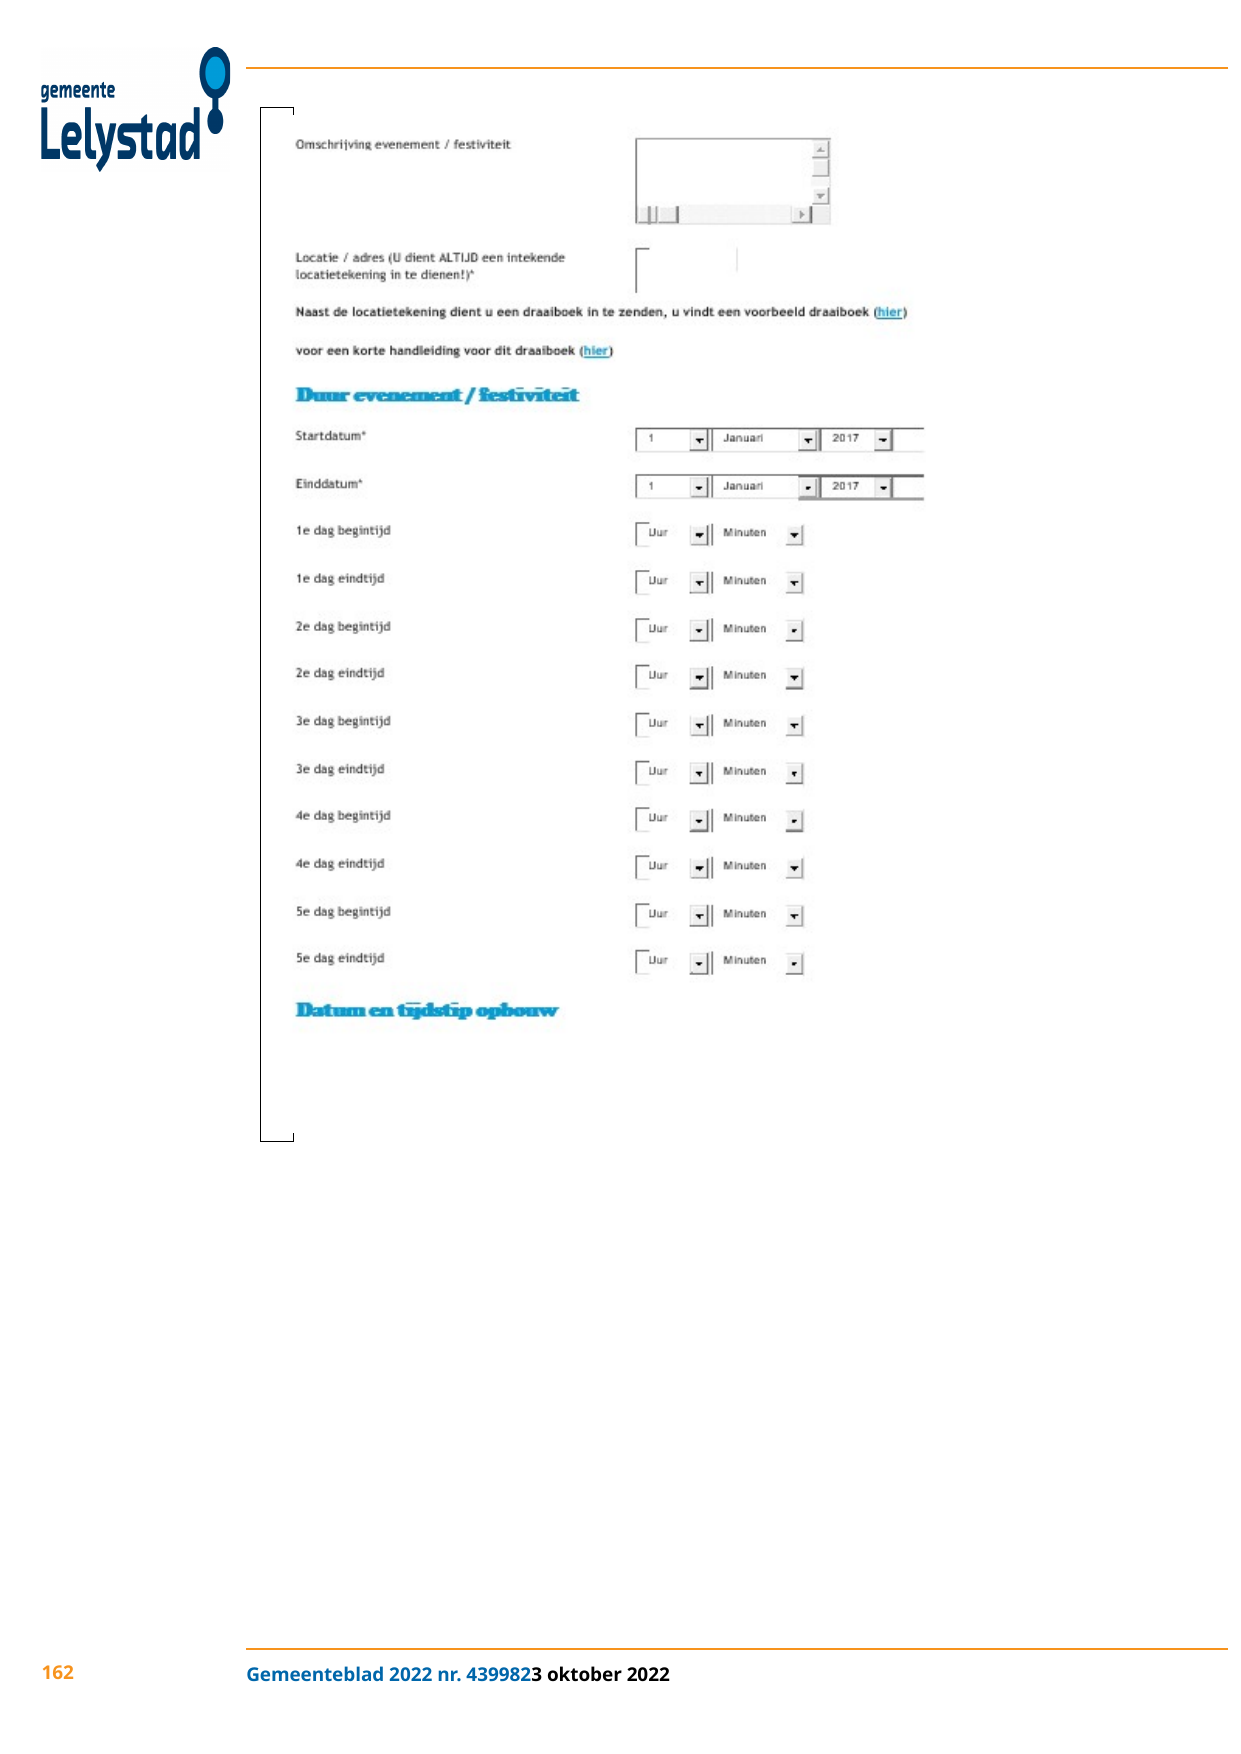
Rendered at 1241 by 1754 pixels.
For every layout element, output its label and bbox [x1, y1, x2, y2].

picture [41, 47, 231, 172]
picture [268, 115, 1008, 1133]
